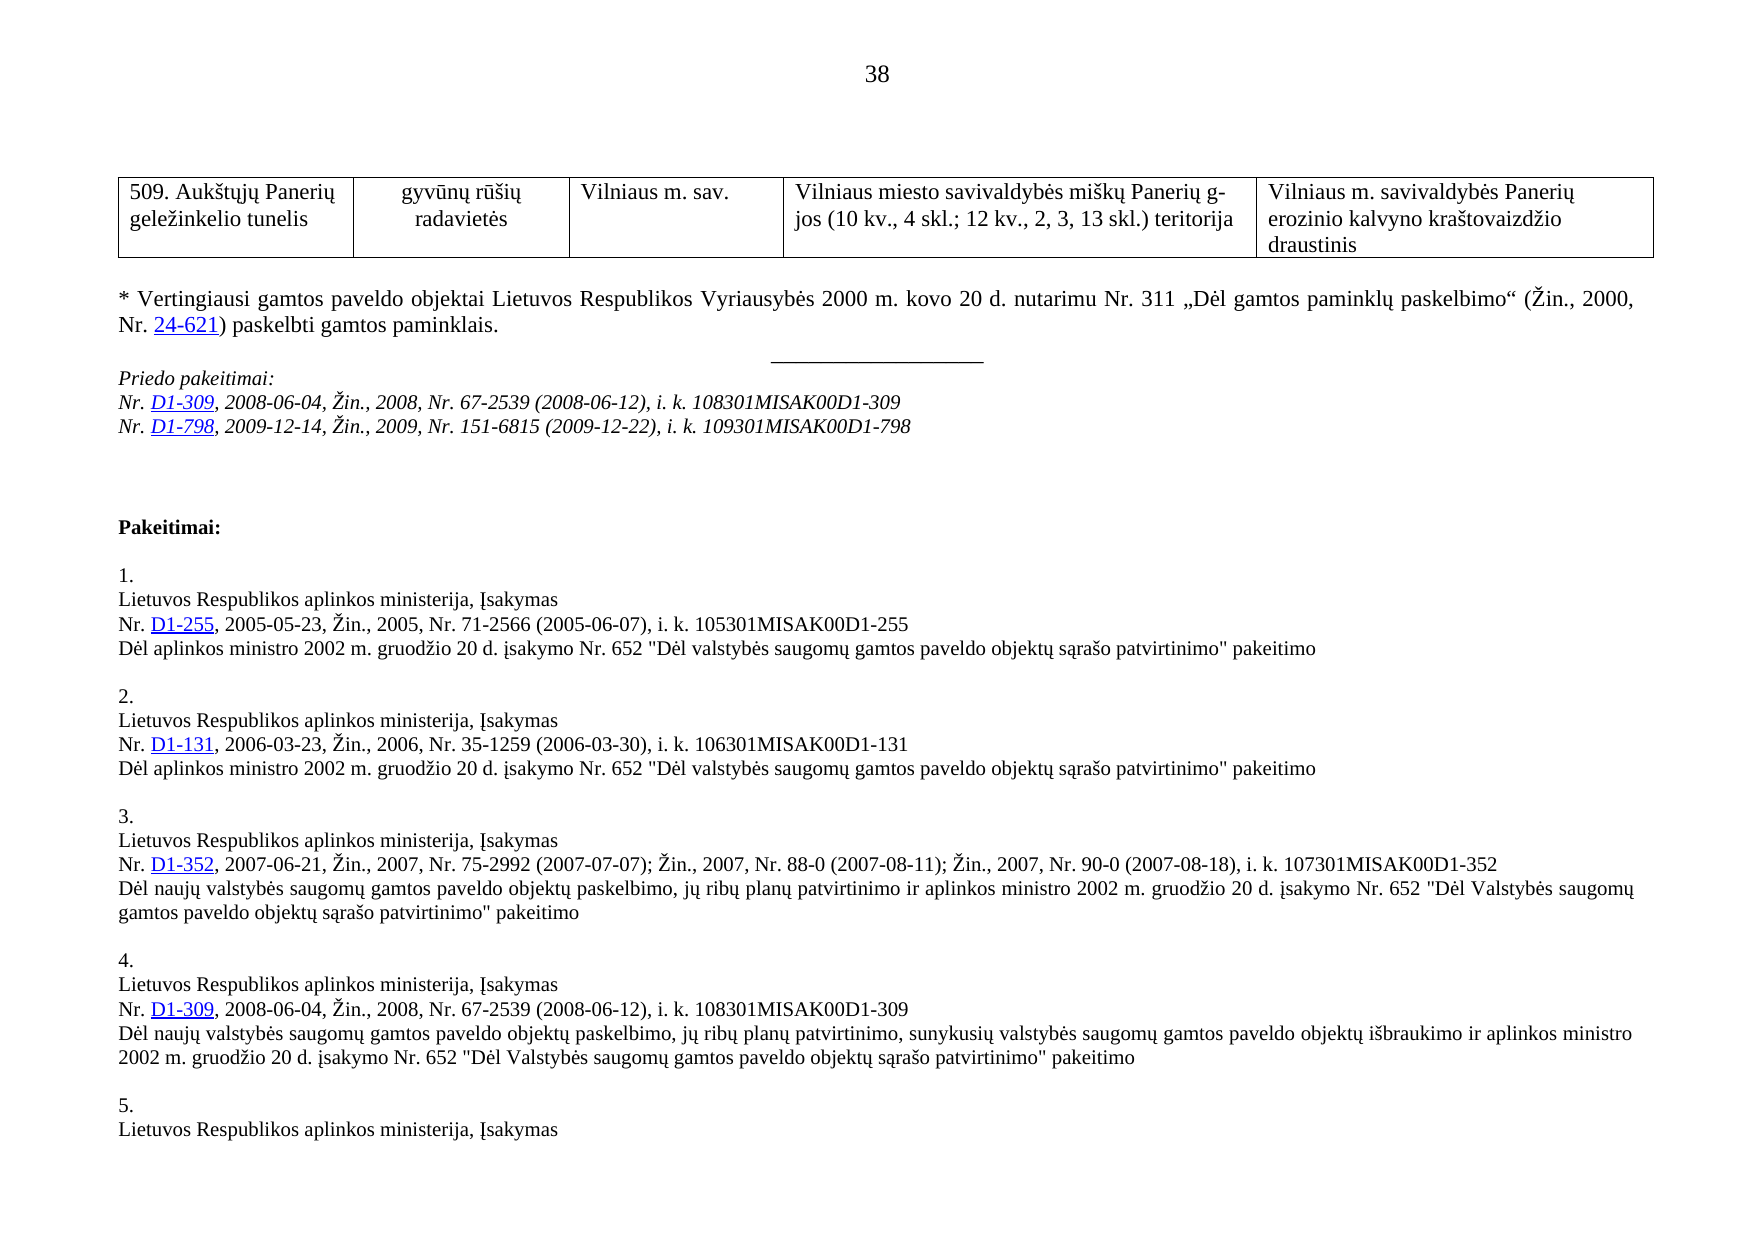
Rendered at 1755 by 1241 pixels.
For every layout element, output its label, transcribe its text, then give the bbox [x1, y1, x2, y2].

text Nr. D1-798, 2009-12-14, Žin., 2009, Nr. 151-6815 (2009-12-22), i. k. 109301MISAK00D1-798 [118, 414, 1636, 438]
text Lietuvos Respublikos aplinkos ministerija, Įsakymas [118, 708, 1636, 732]
table_cell 509. Aukštųjų Panerių geležinkelio tunelis [119, 178, 353, 257]
text Nr. D1-131, 2006-03-23, Žin., 2006, Nr. 35-1259 (2006-03-30), i. k. 106301MISAK00D1-131 [118, 732, 1636, 756]
text Lietuvos Respublikos aplinkos ministerija, Įsakymas [118, 972, 1636, 996]
text * Vertingiausi gamtos paveldo objektai Lietuvos Respublikos Vyriausybės 2000 m. kovo 20 d. nutarimu Nr. 311 „Dėl gamtos paminklų paskelbimo“ (Žin., 2000, Nr. 24-621) paskelbti gamtos paminklais. [118, 285, 1636, 337]
text Dėl naujų valstybės saugomų gamtos paveldo objektų paskelbimo, jų ribų planų patvirtinimo ir aplinkos ministro 2002 m. gruodžio 20 d. įsakymo Nr. 652 "Dėl Valstybės saugomų gamtos paveldo objektų sąrašo patvirtinimo" pakeitimo [118, 876, 1636, 924]
text 1. [118, 563, 1636, 587]
text 4. [118, 948, 1636, 972]
text Dėl naujų valstybės saugomų gamtos paveldo objektų paskelbimo, jų ribų planų patvirtinimo, sunykusių valstybės saugomų gamtos paveldo objektų išbraukimo ir aplinkos ministro 2002 m. gruodžio 20 d. įsakymo Nr. 652 "Dėl Valstybės saugomų gamtos paveldo objektų sąrašo patvirtinimo" pakeitimo [118, 1021, 1636, 1069]
text Dėl aplinkos ministro 2002 m. gruodžio 20 d. įsakymo Nr. 652 "Dėl valstybės saugomų gamtos paveldo objektų sąrašo patvirtinimo" pakeitimo [118, 636, 1636, 659]
table_cell Vilniaus m. savivaldybės Panerių erozinio kalvyno kraštovaizdžio draustinis [1257, 178, 1653, 257]
text Lietuvos Respublikos aplinkos ministerija, Įsakymas [118, 587, 1636, 611]
text 3. [118, 804, 1636, 828]
text Nr. D1-309, 2008-06-04, Žin., 2008, Nr. 67-2539 (2008-06-12), i. k. 108301MISAK00D1-309 [118, 996, 1636, 1021]
text Lietuvos Respublikos aplinkos ministerija, Įsakymas [118, 828, 1636, 852]
text Nr. D1-352, 2007-06-21, Žin., 2007, Nr. 75-2992 (2007-07-07); Žin., 2007, Nr. 88-0 (2007-08-11); Žin., 2007, Nr. 90-0 (2007-08-18), i. k. 107301MISAK00D1-352 [118, 852, 1636, 876]
table_cell Vilniaus miesto savivaldybės miškų Panerių g-jos (10 kv., 4 skl.; 12 kv., 2, 3, 13 skl.) teritorija [784, 178, 1256, 257]
text 5. [118, 1093, 1636, 1117]
text Dėl aplinkos ministro 2002 m. gruodžio 20 d. įsakymo Nr. 652 "Dėl valstybės saugomų gamtos paveldo objektų sąrašo patvirtinimo" pakeitimo [118, 756, 1636, 780]
text _________________ [118, 337, 1636, 366]
text Priedo pakeitimai: [118, 366, 1636, 390]
text Pakeitimai: [118, 515, 1636, 539]
table_cell gyvūnų rūšių radavietės [354, 178, 569, 257]
text Lietuvos Respublikos aplinkos ministerija, Įsakymas [118, 1117, 1636, 1141]
text Nr. D1-255, 2005-05-23, Žin., 2005, Nr. 71-2566 (2005-06-07), i. k. 105301MISAK00D1-255 [118, 611, 1636, 636]
table_cell Vilniaus m. sav. [570, 178, 783, 257]
text 2. [118, 684, 1636, 708]
text Nr. D1-309, 2008-06-04, Žin., 2008, Nr. 67-2539 (2008-06-12), i. k. 108301MISAK00D1-309 [118, 390, 1636, 414]
